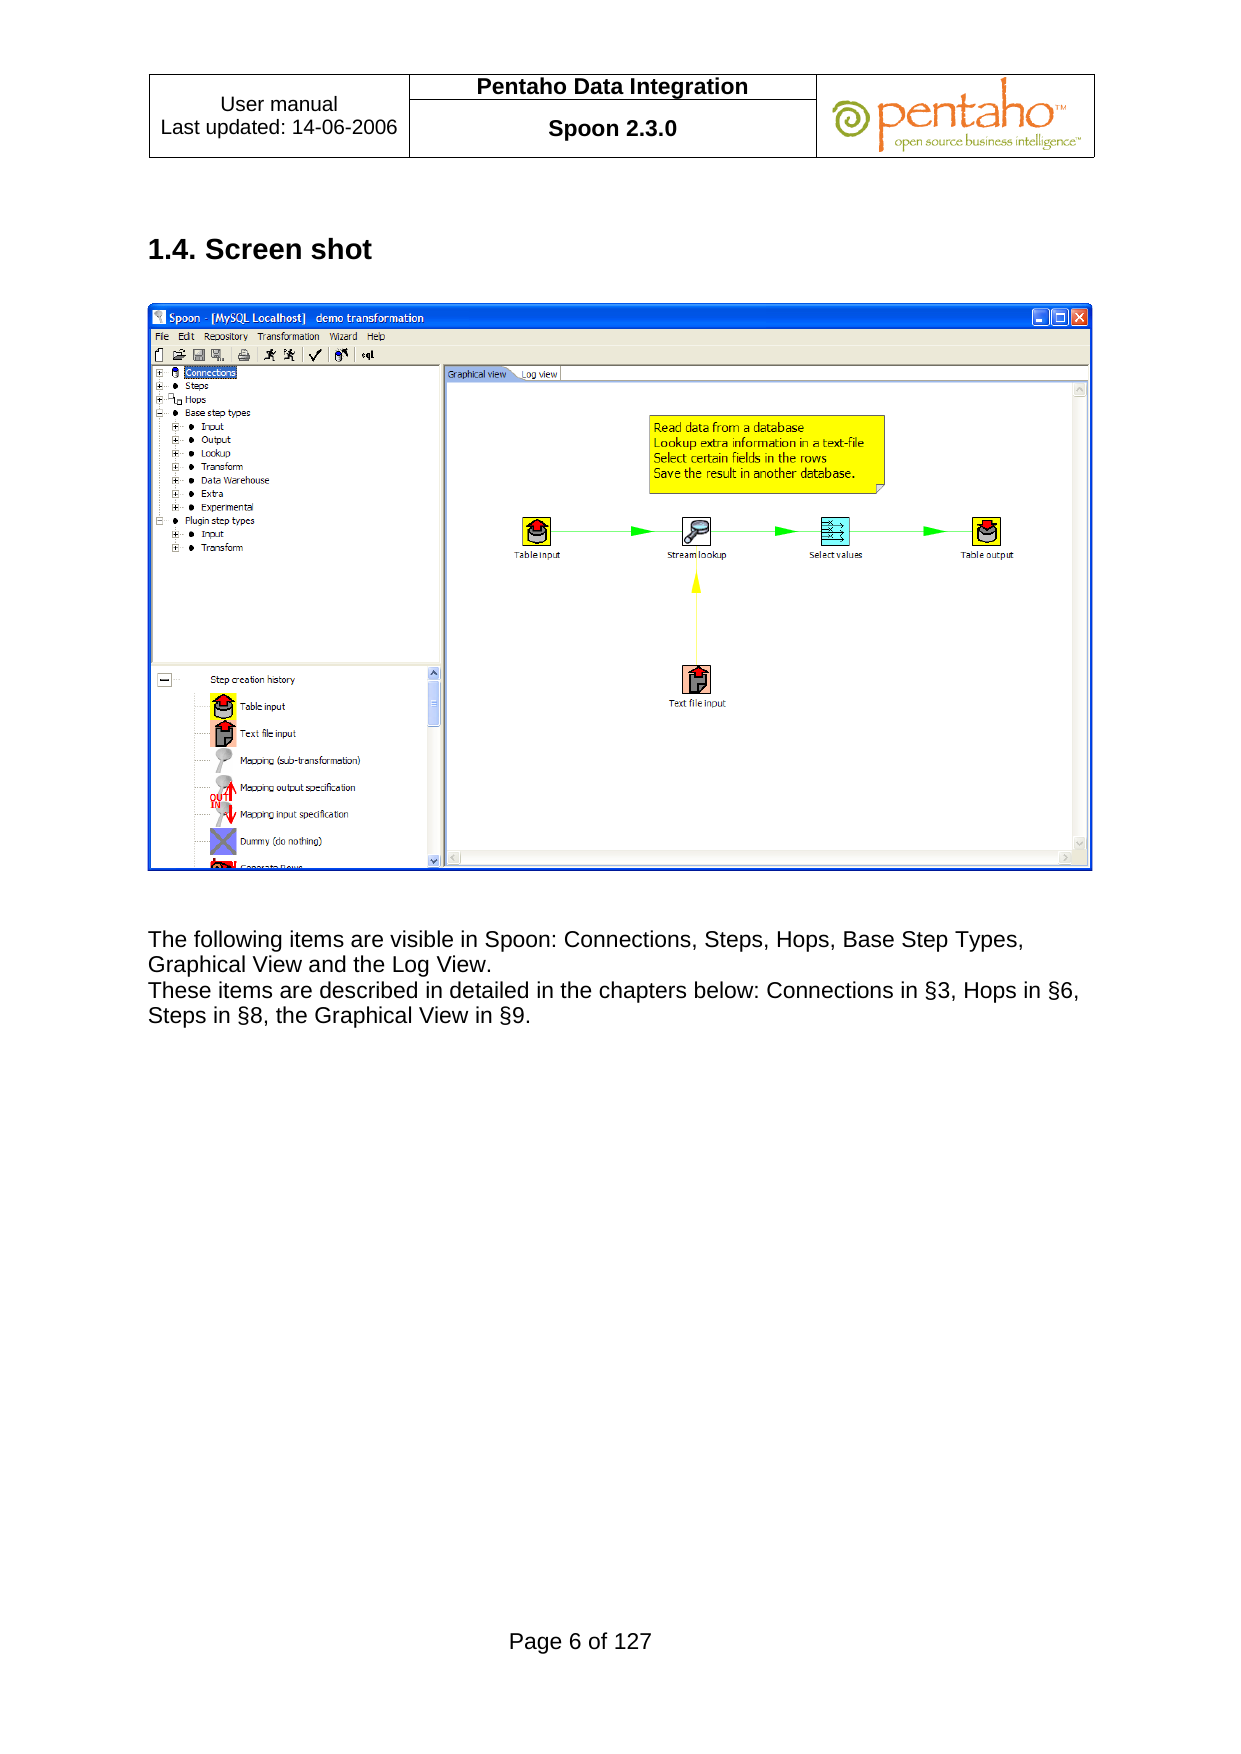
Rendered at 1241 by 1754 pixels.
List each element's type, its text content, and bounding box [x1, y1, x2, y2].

subtitle Screen shot [148, 233, 1092, 266]
picture [147, 303, 1093, 871]
text The following items are visible in Spoon: Connections, Steps, Hops, Base Step Types, Graphical View and the Log View. [148, 926, 1092, 977]
text These items are described in detailed in the chapters below: Connections in §3, Hops in §6, Steps in §8, the Graphical View in §9. [148, 977, 1092, 1028]
